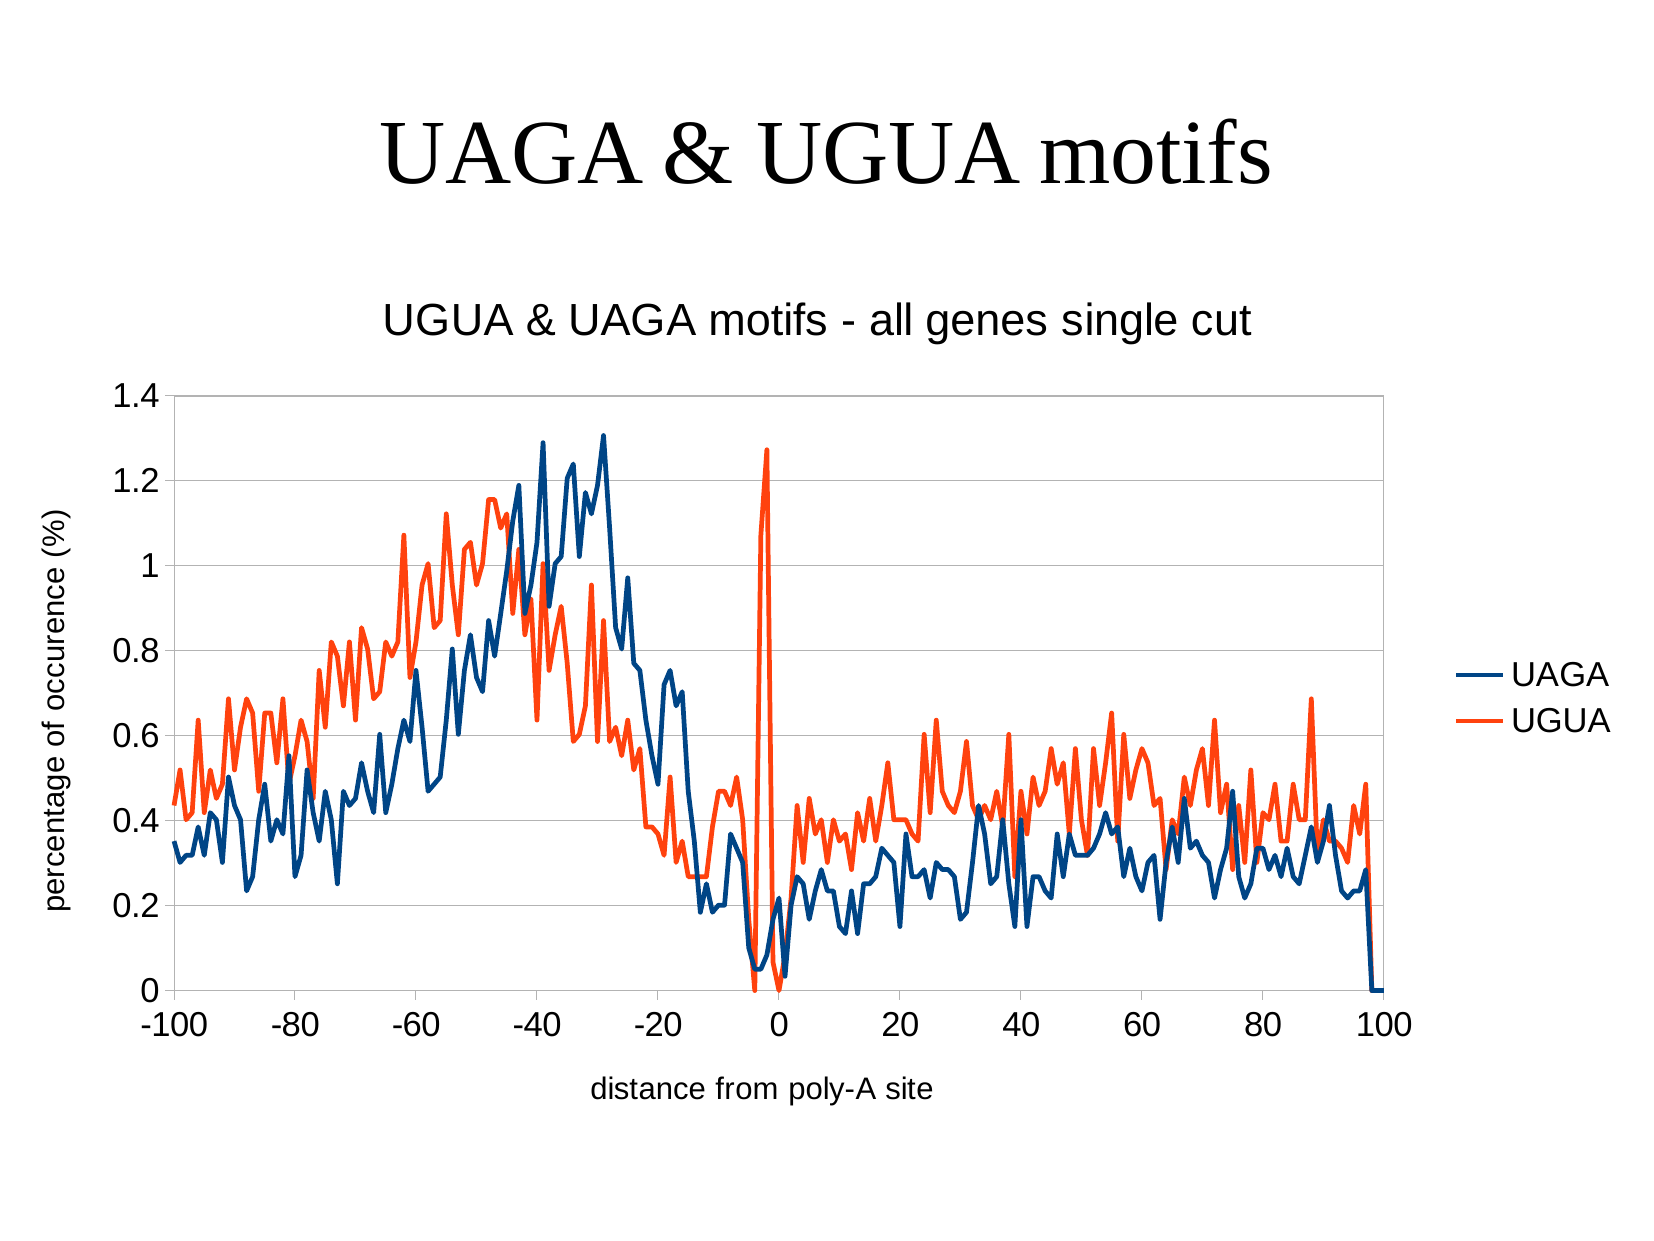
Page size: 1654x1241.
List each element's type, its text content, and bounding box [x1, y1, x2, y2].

title UAGA & UGUA motifs [82, 49, 1571, 256]
chart [0, 256, 1636, 1141]
